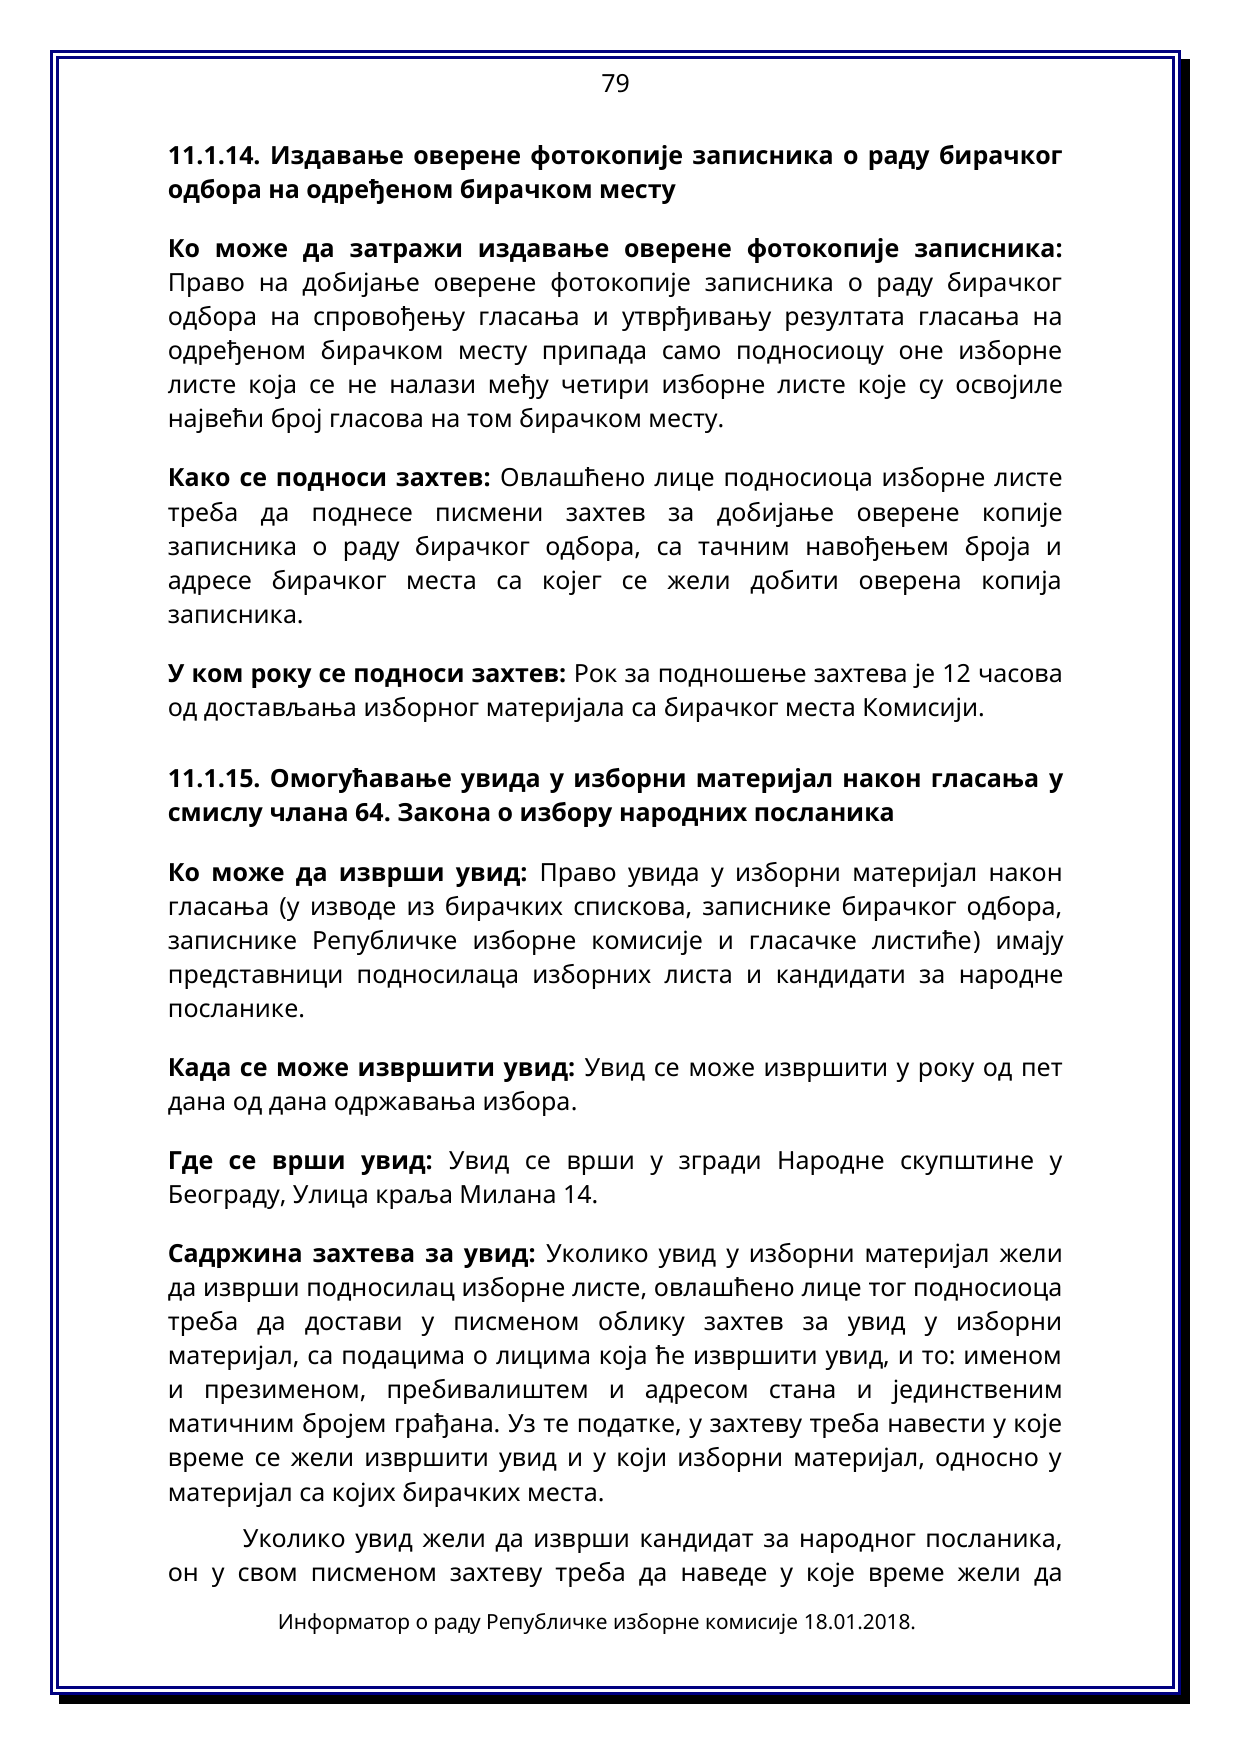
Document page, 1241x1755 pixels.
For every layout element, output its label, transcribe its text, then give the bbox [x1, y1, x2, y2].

text У ком року се подноси захтев: Рок за подношење захтева је 12 часова од достављања изборног материјала са бирачког места Комисији. [168, 655, 1063, 723]
text Ко може да изврши увид: Право увида у изборни материјал након гласања (у изводе из бирачких спискова, записнике бирачког одбора, записнике Републичке изборне комисије и гласачке листиће) имају представници подносилаца изборних листа и кандидати за народне посланике. [168, 854, 1063, 1024]
text Садржина захтева за увид: Уколико увид у изборни материјал жели да изврши подносилац изборне листе, овлашћено лице тог подносиоца треба да достави у писменом облику захтев за увид у изборни материјал, са подацима о лицима која ће извршити увид, и то: именом и презименом, пребивалиштем и адресом стана и јединственим матичним бројем грађана. Уз те податке, у захтеву треба навести у које време се жели извршити увид и у који изборни материјал, односно у материјал са којих бирачких места. [168, 1236, 1063, 1508]
text Уколико увид жели да изврши кандидат за народног посланика, он у свом писменом захтеву треба да наведе у које време жели да [168, 1521, 1063, 1589]
text Ко може да затражи издавање оверене фотокопије записника: Право на добијање оверене фотокопије записника о раду бирачког одбора на спровођењу гласања и утврђивању резултата гласања на одређеном бирачком месту припада само подносиоцу оне изборне листе која се не налази међу четири изборне листе које су освојиле највећи број гласова на том бирачком месту. [168, 231, 1063, 435]
text Где се врши увид: Увид се врши у згради Народне скупштине у Београду, Улица краља Милана 14. [168, 1143, 1063, 1211]
text Када се може извршити увид: Увид се може извршити у року од пет дана од дана одржавања избора. [168, 1049, 1063, 1118]
text Како се подноси захтев: Овлашћено лице подносиоца изборне листе треба да поднесе писмени захтев за добијање оверене копије записника о раду бирачког одбора, са тачним навођењем броја и адресе бирачког места са којег се жели добити оверена копија записника. [168, 460, 1063, 630]
subtitle 11.1.14. Издавање оверене фотокопије записника о раду бирачког одбора на одређеном бирачком месту [168, 138, 1063, 206]
subtitle 11.1.15. Омогућавање увида у изборни материјал након гласања у смислу члана 64. Закона о избору народних посланика [168, 761, 1063, 829]
